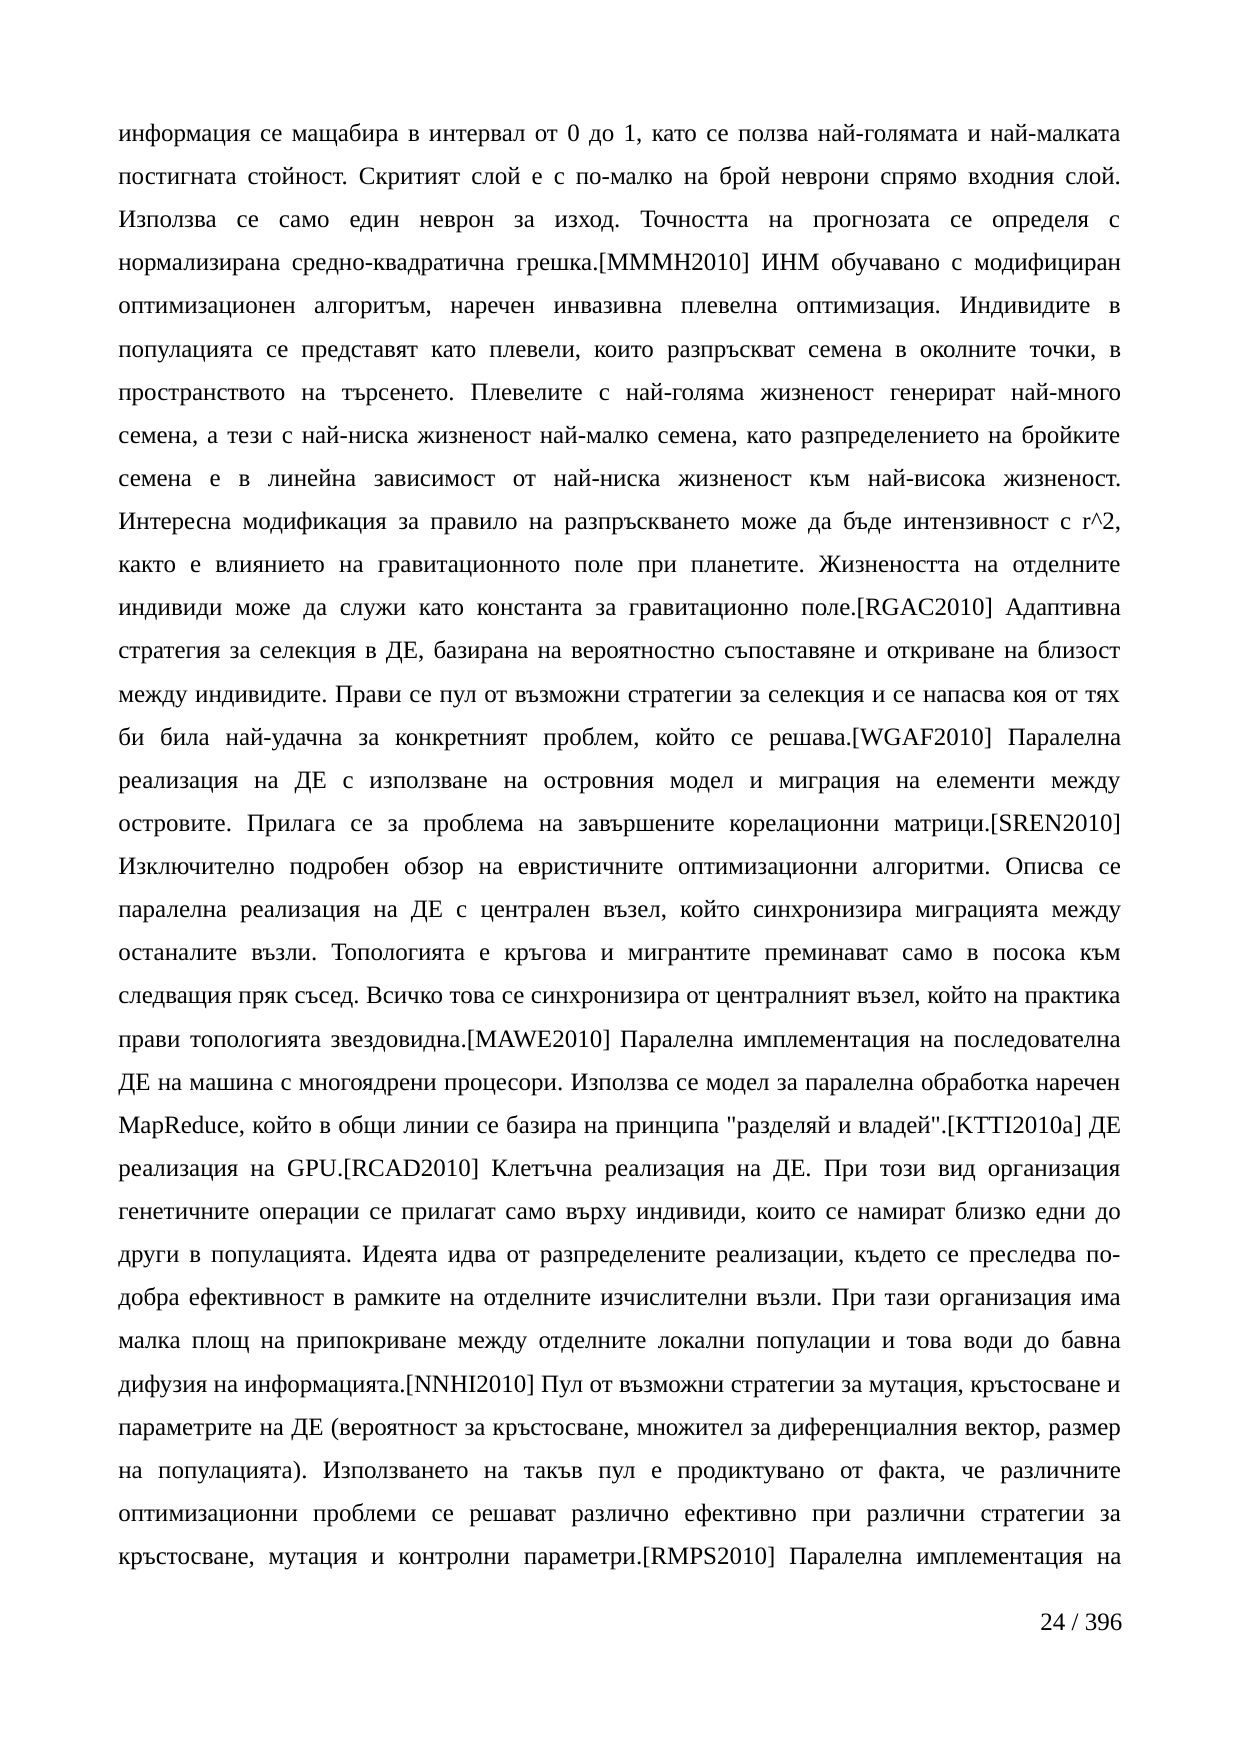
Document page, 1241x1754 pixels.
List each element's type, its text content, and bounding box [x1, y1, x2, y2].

text информация се мащабира в интервал от 0 до 1, като се ползва най-голямата и най-малката постигната стойност. Скритият слой е с по-малко на брой неврони спрямо входния слой. Използва се само един неврон за изход. Точността на прогнозата се определя с нормализирана средно-квадратична грешка.[MMMH2010] ИНМ обучавано с модифициран оптимизационен алгоритъм, наречен инвазивна плевелна оптимизация. Индивидите в популацията се представят като плевели, които разпръскват семена в околните точки, в пространството на търсенето. Плевелите с най-голяма жизненост генерират най-много семена, а тези с най-ниска жизненост най-малко семена, като разпределението на бройките семена е в линейна зависимост от най-ниска жизненост към най-висока жизненост. Интересна модификация за правило на разпръскването може да бъде интензивност с r^2, както е влиянието на гравитационното поле при планетите. Жизнеността на отделните индивиди може да служи като константа за гравитационно поле.[RGAC2010] Адаптивна стратегия за селекция в ДЕ, базирана на вероятностно съпоставяне и откриване на близост между индивидите. Прави се пул от възможни стратегии за селекция и се напасва коя от тях би била най-удачна за конкретният проблем, който се решава.[WGAF2010] Паралелна реализация на ДЕ с използване на островния модел и миграция на елементи между островите. Прилага се за проблема на завършените корелационни матрици.[SREN2010] Изключително подробен обзор на евристичните оптимизационни алгоритми. Описва се паралелна реализация на ДЕ с централен възел, който синхронизира миграцията между останалите възли. Топологията е кръгова и мигрантите преминават само в посока към следващия пряк съсед. Всичко това се синхронизира от централният възел, който на практика прави топологията звездовидна.[MAWE2010] Паралелна имплементация на последователна ДЕ на машина с многоядрени процесори. Използва се модел за паралелна обработка наречен MapReduce, който в общи линии се базира на принципа "разделяй и владей".[KTTI2010a] ДЕ реализация на GPU.[RCAD2010] Клетъчна реализация на ДЕ. При този вид организация генетичните операции се прилагат само върху индивиди, които се намират близко едни до други в популацията. Идеята идва от разпределените реализации, където се преследва по-добра ефективност в рамките на отделните изчислителни възли. При тази организация има малка площ на припокриване между отделните локални популации и това води до бавна дифузия на информацията.[NNHI2010] Пул от възможни стратегии за мутация, кръстосване и параметрите на ДЕ (вероятност за кръстосване, множител за диференциалния вектор, размер на популацията). Използването на такъв пул е продиктувано от факта, че различните оптимизационни проблеми се решават различно ефективно при различни стратегии за кръстосване, мутация и контролни параметри.[RMPS2010] Паралелна имплементация на [118, 118, 1122, 1570]
